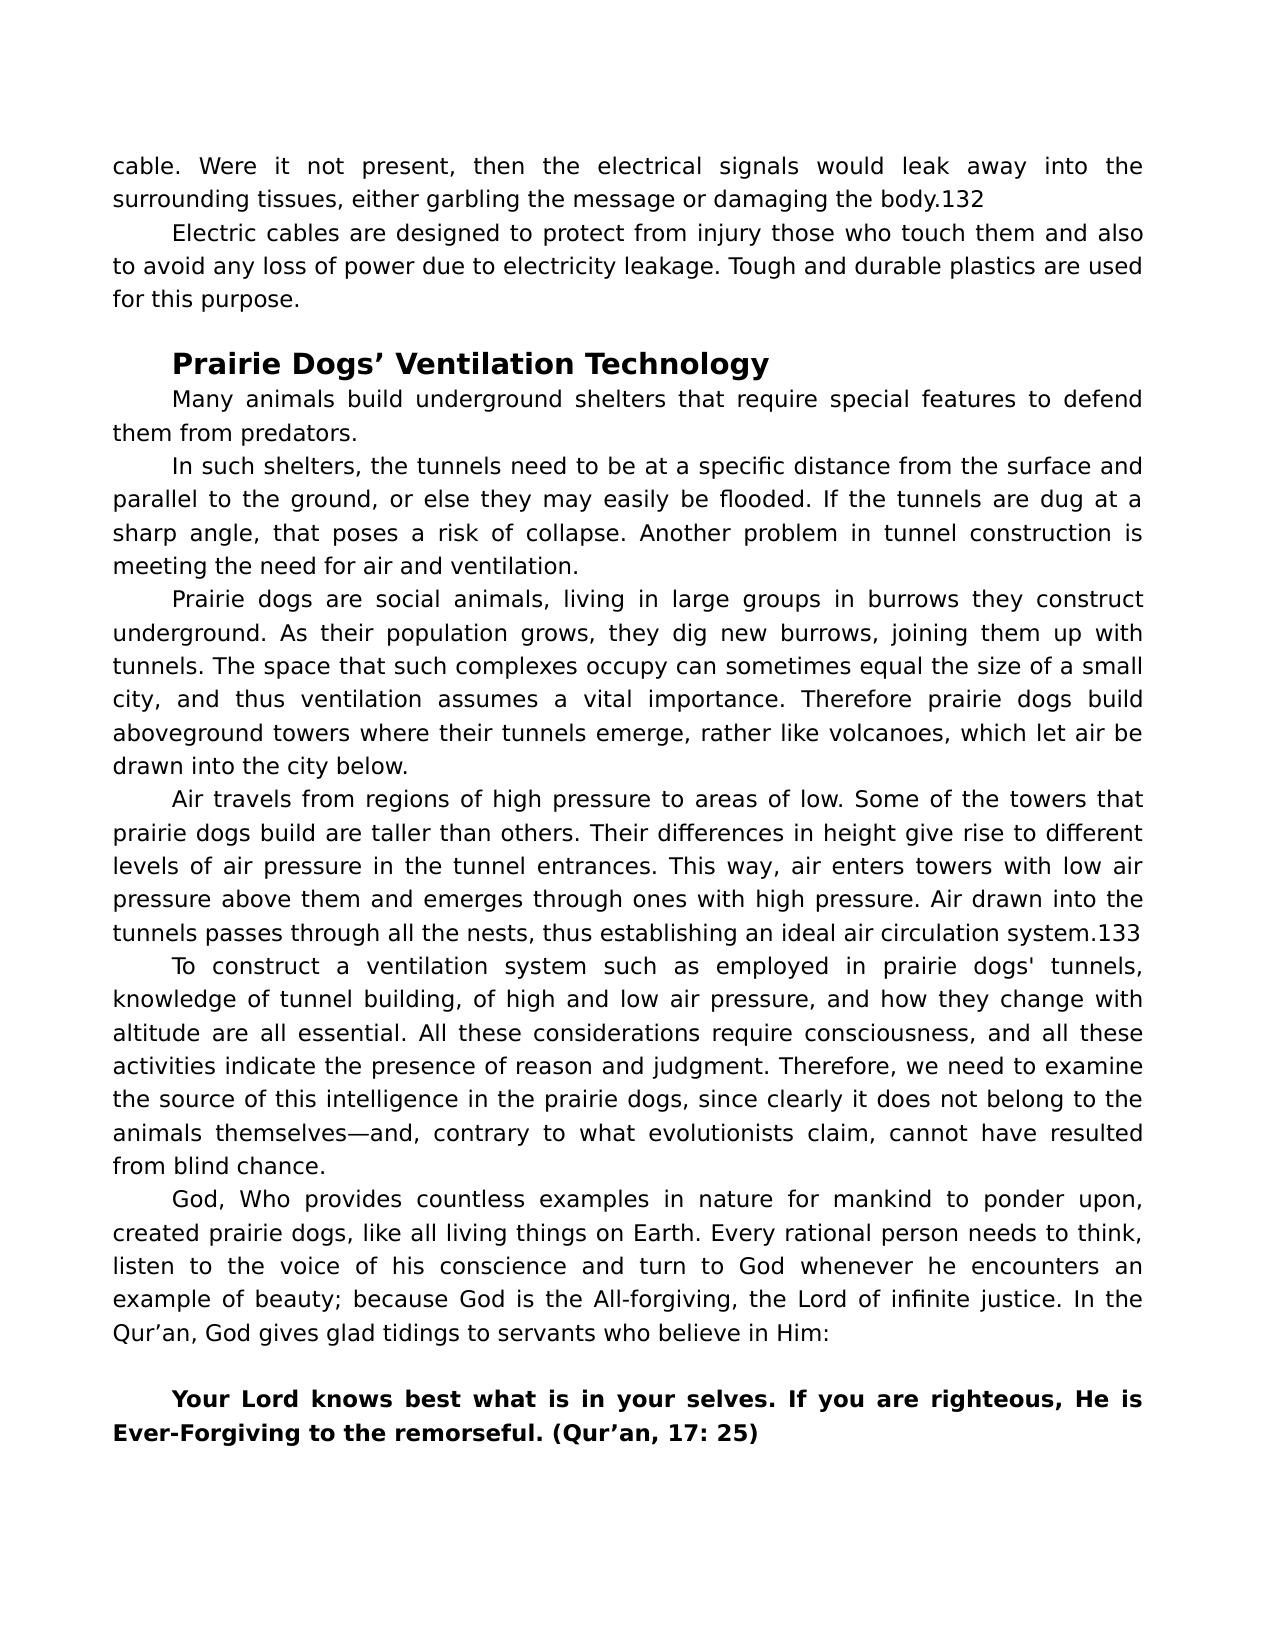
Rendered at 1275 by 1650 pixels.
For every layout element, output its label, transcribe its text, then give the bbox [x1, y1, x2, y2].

text In such shelters, the tunnels need to be at a specific distance from the surface and parallel to the ground, or else they may easily be flooded. If the tunnels are dug at a sharp angle, that poses a risk of collapse. Another problem in tunnel construction is meeting the need for air and ventilation. [112, 448, 1145, 581]
text Prairie dogs are social animals, living in large groups in burrows they construct underground. As their population grows, they dig new burrows, joining them up with tunnels. The space that such complexes occupy can sometimes equal the size of a small city, and thus ventilation assumes a vital importance. Therefore prairie dogs build aboveground towers where their tunnels emerge, rather like volcanoes, which let air be drawn into the city below. [112, 581, 1145, 781]
text God, Who provides countless examples in nature for mankind to ponder upon, created prairie dogs, like all living things on Earth. Every rational person needs to think, listen to the voice of his conscience and turn to God whenever he encounters an example of beauty; because God is the All-forgiving, the Lord of infinite justice. In the Qur’an, God gives glad tidings to servants who believe in Him: [112, 1181, 1145, 1348]
text Electric cables are designed to protect from injury those who touch them and also to avoid any loss of power due to electricity leakage. Tough and durable plastics are used for this purpose. [112, 214, 1145, 314]
text Prairie Dogs’ Ventilation Technology [112, 348, 1145, 381]
text To construct a ventilation system such as employed in prairie dogs' tunnels, knowledge of tunnel building, of high and low air pressure, and how they change with altitude are all essential. All these considerations require consciousness, and all these activities indicate the presence of reason and judgment. Therefore, we need to examine the source of this intelligence in the prairie dogs, since clearly it does not belong to the animals themselves—and, contrary to what evolutionists claim, cannot have resulted from blind chance. [112, 948, 1145, 1181]
text Air travels from regions of high pressure to areas of low. Some of the towers that prairie dogs build are taller than others. Their differences in height give rise to different levels of air pressure in the tunnel entrances. This way, air enters towers with low air pressure above them and emerges through ones with high pressure. Air drawn into the tunnels passes through all the nests, thus establishing an ideal air circulation system.133 [112, 781, 1145, 948]
text Many animals build underground shelters that require special features to defend them from predators. [112, 381, 1145, 448]
text cable. Were it not present, then the electrical signals would leak away into the surrounding tissues, either garbling the message or damaging the body.132 [112, 148, 1145, 214]
text Your Lord knows best what is in your selves. If you are righteous, He is Ever-Forgiving to the remorseful. (Qur’an, 17: 25) [112, 1381, 1145, 1448]
